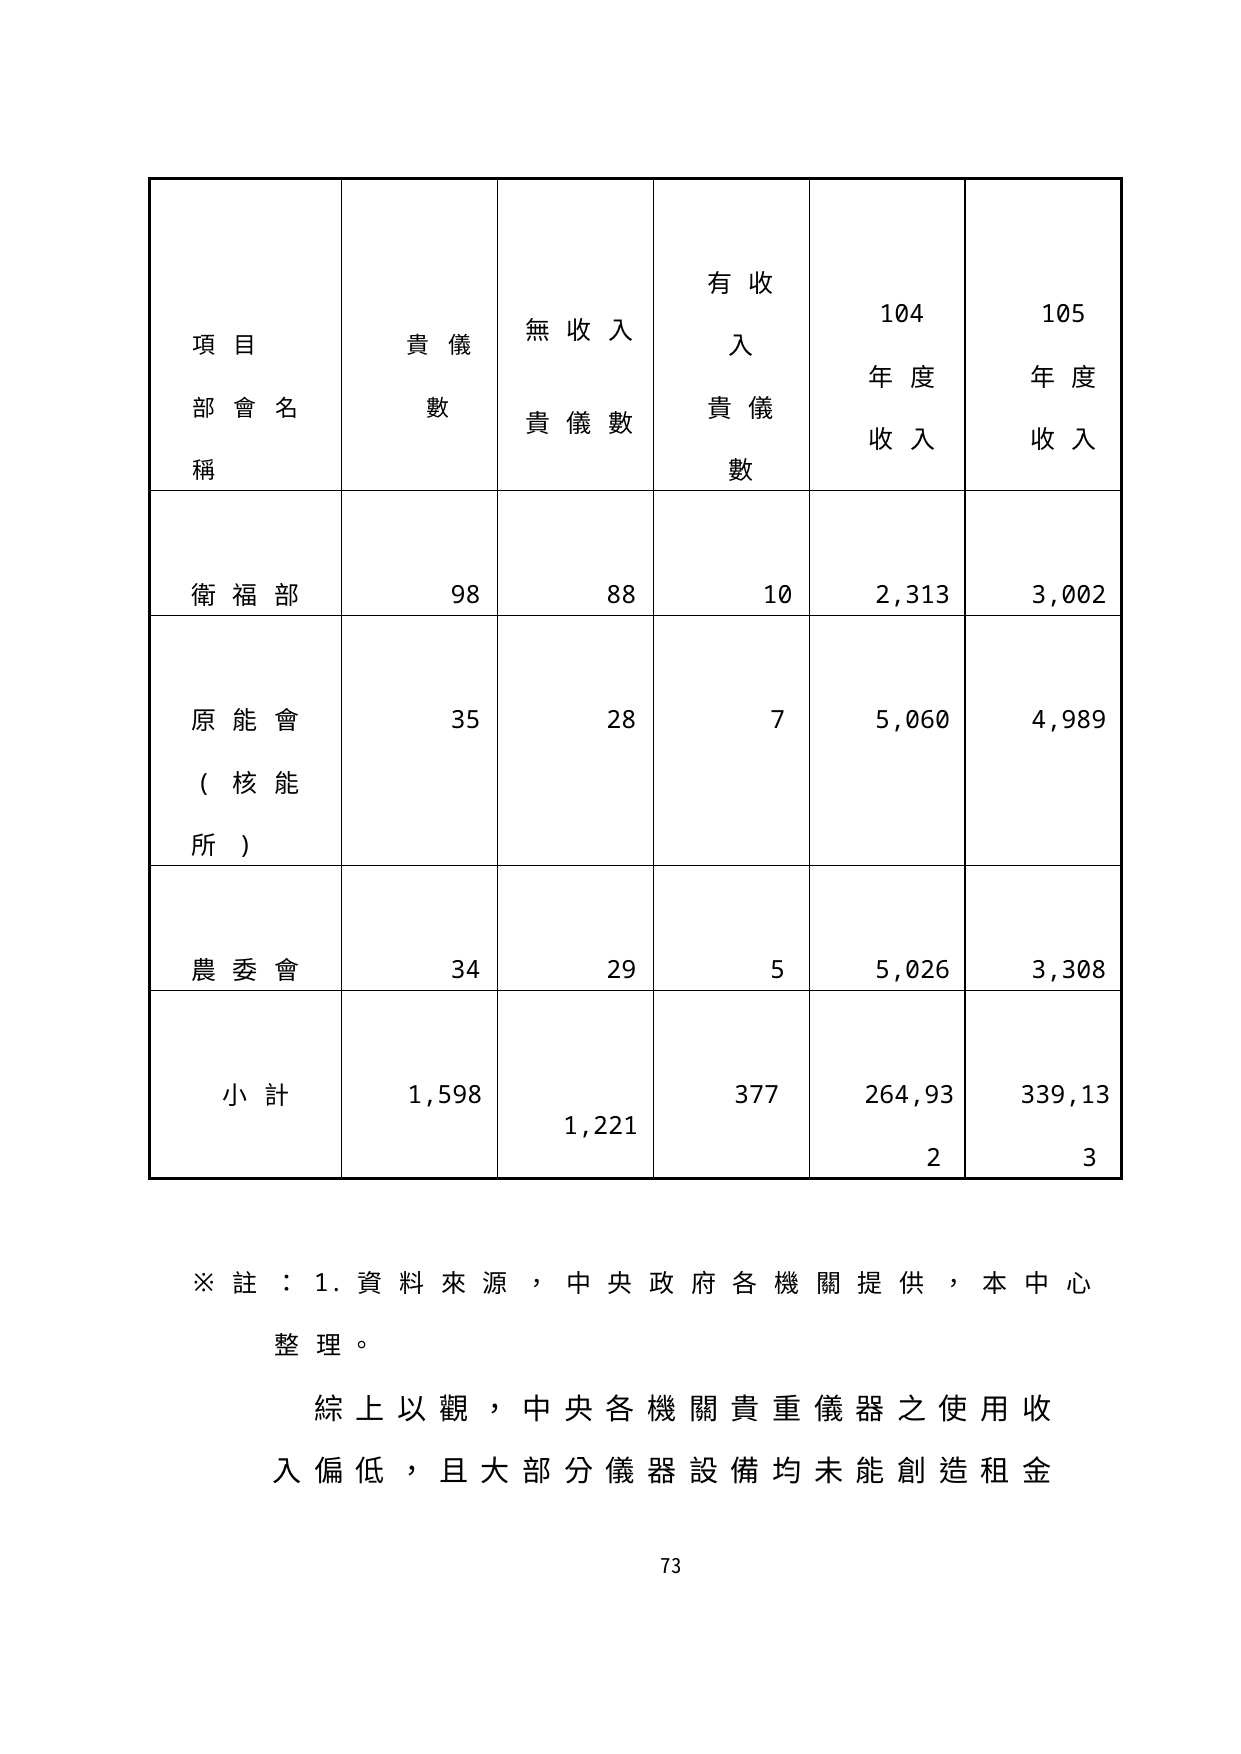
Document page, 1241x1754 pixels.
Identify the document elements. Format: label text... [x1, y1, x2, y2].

table_cell 377 [654, 991, 809, 1177]
table_cell 原能會(核能所) [151, 616, 341, 865]
table_cell 2,313 [810, 491, 964, 615]
table_cell 98 [342, 491, 497, 615]
table_cell 10 [654, 491, 809, 615]
table_cell 5,026 [810, 866, 964, 990]
table_cell 農委會 [151, 866, 341, 990]
table_cell 264,932 [810, 991, 964, 1177]
table_cell 34 [342, 866, 497, 990]
table_cell 5,060 [810, 616, 964, 865]
text ※註：1.資料來源，中央政府各機關提供，本中心整理。 [138, 1240, 1102, 1365]
table_cell 1,598 [342, 991, 497, 1177]
table_header 104年度 收入 [810, 180, 964, 490]
table_header 貴儀數 [342, 180, 497, 490]
table_cell 29 [498, 866, 653, 990]
table_cell 35 [342, 616, 497, 865]
table_cell 28 [498, 616, 653, 865]
text 綜上以觀，中央各機關貴重儀器之使用收入偏低，且大部分儀器設備均未能創造租金 [242, 1365, 1058, 1490]
table_cell 88 [498, 491, 653, 615]
table_header 項目 部會名稱 [151, 180, 341, 490]
table_cell 7 [654, 616, 809, 865]
table_header 105年度 收入 [966, 180, 1120, 490]
table_cell 1,221 [498, 991, 653, 1177]
table_cell 339,133 [966, 991, 1120, 1177]
table_cell 5 [654, 866, 809, 990]
table_cell 小計 [151, 991, 341, 1177]
table_header 有收入 貴儀數 [654, 180, 809, 490]
table_header 無收入 貴儀數 [498, 180, 653, 490]
table_cell 4,989 [966, 616, 1120, 865]
table_cell 3,308 [966, 866, 1120, 990]
table_cell 3,002 [966, 491, 1120, 615]
table_cell 衛福部 [151, 491, 341, 615]
